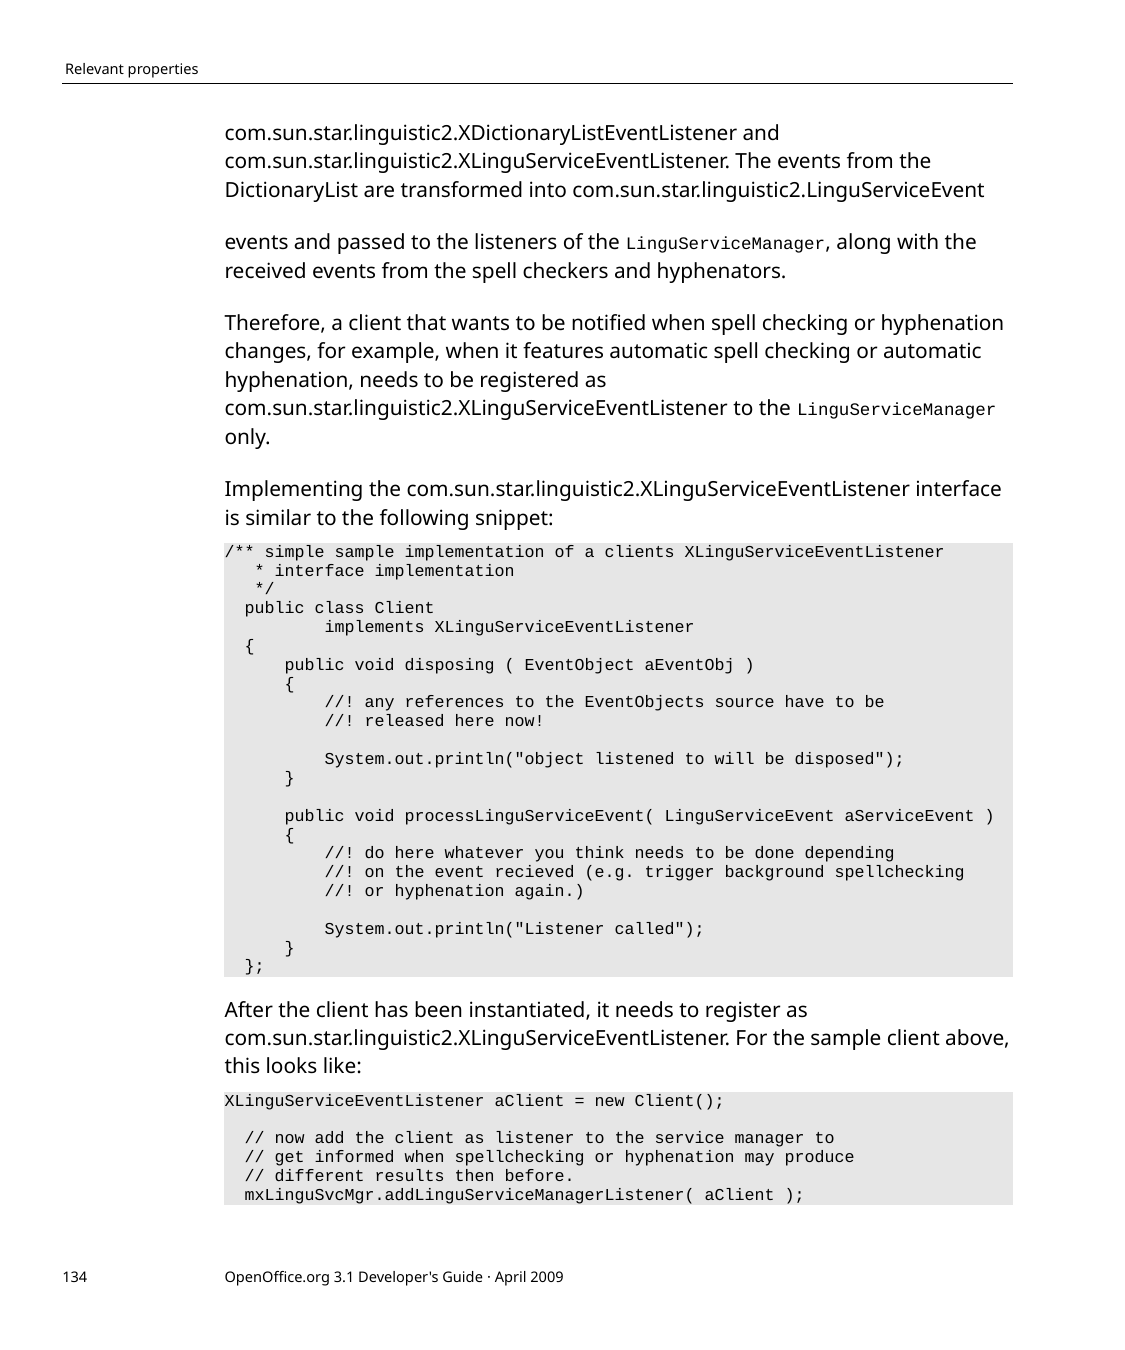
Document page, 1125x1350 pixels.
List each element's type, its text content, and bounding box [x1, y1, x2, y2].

text Therefore, a client that wants to be notified when spell checking or hyphenation changes, for example, when it features automatic spell checking or automatic hyphenation, needs to be registered as com.sun.star.linguistic2.XLinguServiceEventListener to the LinguServiceManager only. [224, 308, 1013, 450]
text XLinguServiceEventListener aClient = new Client(); // now add the client as listener to the service manager to // get informed when spellchecking or hyphenation may produce // different results then before. mxLinguSvcMgr.addLinguServiceManagerListener( aClient ); [224, 1092, 1013, 1205]
text After the client has been instantiated, it needs to register as com.sun.star.linguistic2.XLinguServiceEventListener. For the sample client above, this looks like: [224, 995, 1013, 1080]
text /** simple sample implementation of a clients XLinguServiceEventListener * interface implementation */ public class Client implements XLinguServiceEventListener { public void disposing ( EventObject aEventObj ) { //! any references to the EventObjects source have to be //! released here now! System.out.println("object listened to will be disposed"); } public void processLinguServiceEvent( LinguServiceEvent aServiceEvent ) { //! do here whatever you think needs to be done depending //! on the event recieved (e.g. trigger background spellchecking //! or hyphenation again.) System.out.println("Listener called"); } }; [224, 543, 1013, 977]
text events and passed to the listeners of the LinguServiceManager, along with the received events from the spell checkers and hyphenators. [224, 227, 1013, 284]
text com.sun.star.linguistic2.XDictionaryListEventListener and com.sun.star.linguistic2.XLinguServiceEventListener. The events from the DictionaryList are transformed into com.sun.star.linguistic2.LinguServiceEvent [224, 118, 1013, 203]
text Implementing the com.sun.star.linguistic2.XLinguServiceEventListener interface is similar to the following snippet: [224, 474, 1013, 531]
